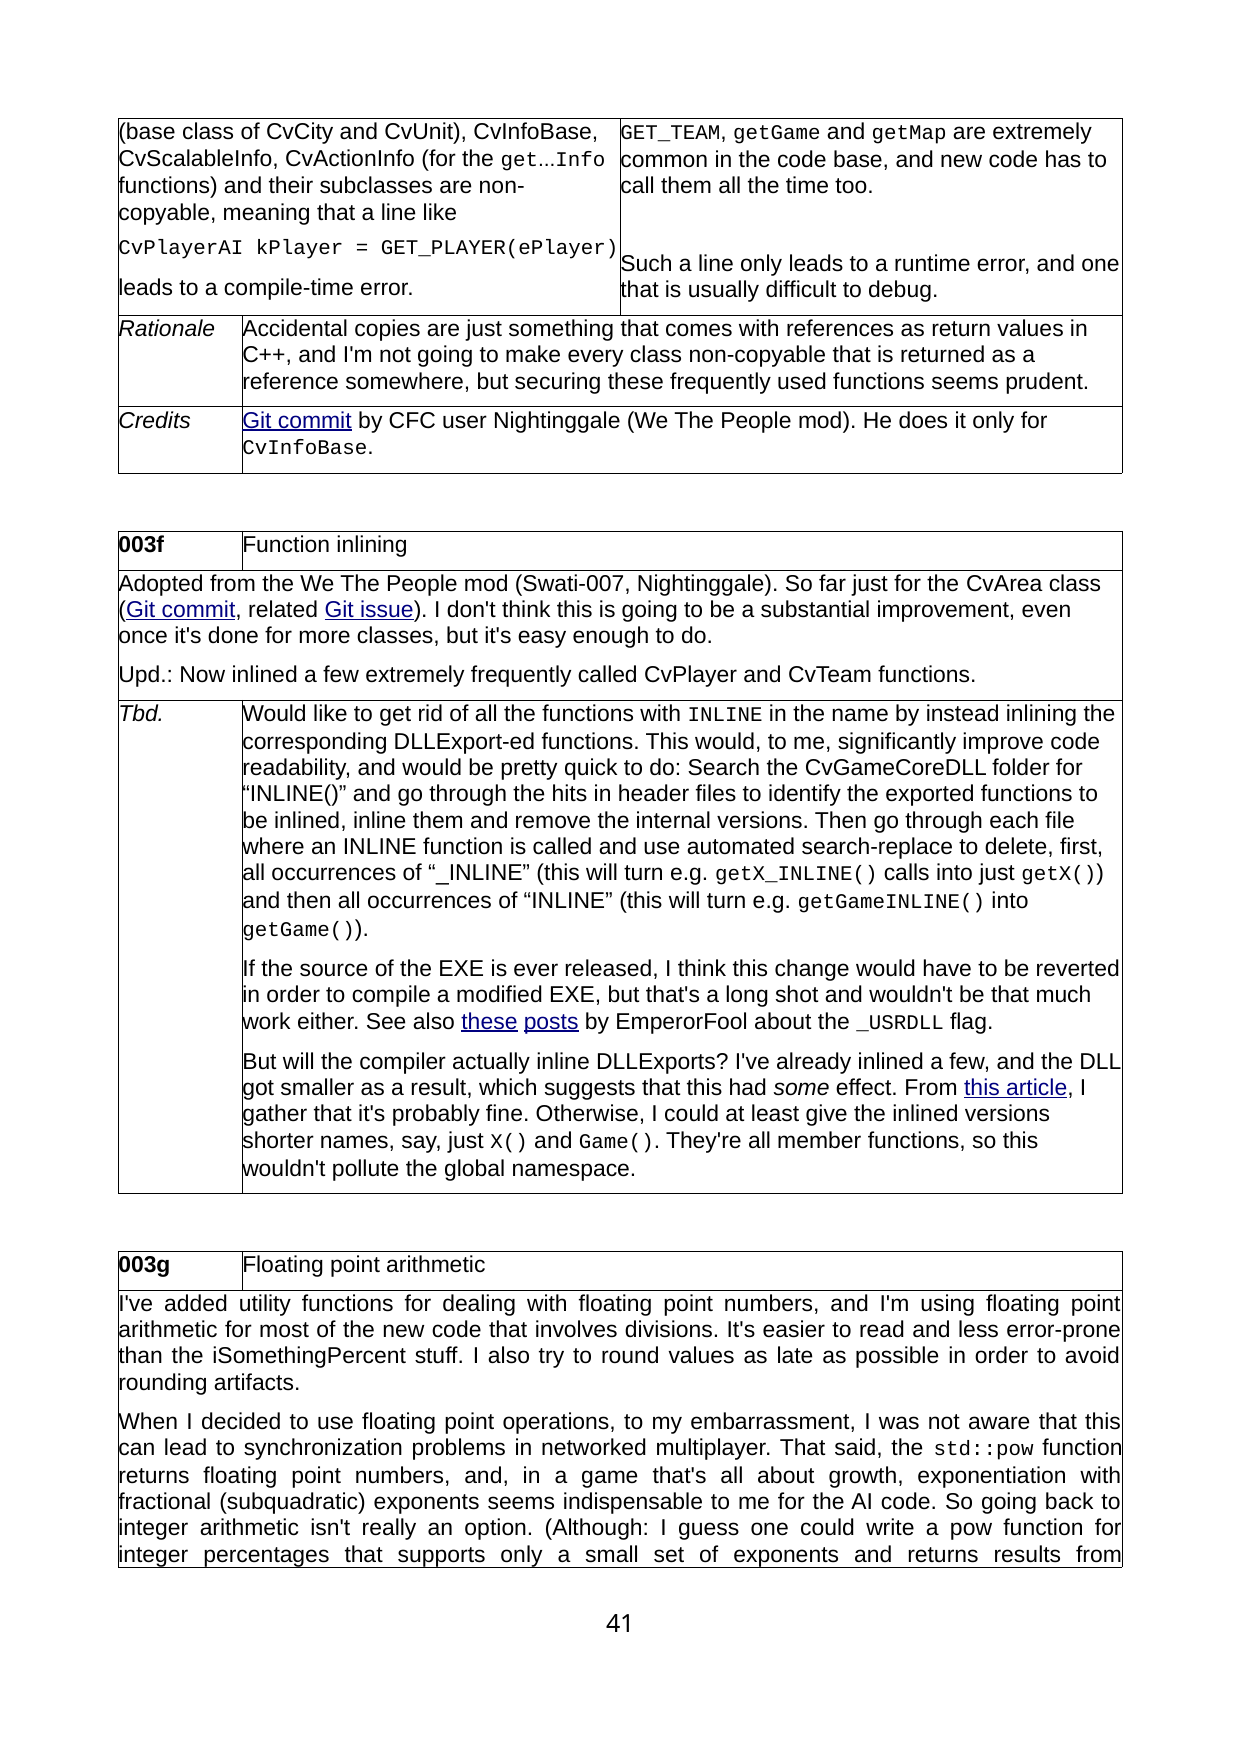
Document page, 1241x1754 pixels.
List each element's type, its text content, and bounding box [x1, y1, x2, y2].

table_header Floating point arithmetic [243, 1252, 1122, 1290]
table_cell Rationale [119, 316, 242, 406]
table_cell Would like to get rid of all the functions with INLINE in the name by instead inlining the corresponding DLLExport-ed functions. This would, to me, significantly improve code readability, and would be pretty quick to do: Search the CvGameCoreDLL folder for “INLINE()” and go through the hits in header files to identify the exported functions to be inlined, inline them and remove the internal versions. Then go through each file where an INLINE function is called and use automated search-replace to delete, first, all occurrences of “_INLINE” (this will turn e.g. getX_INLINE() calls into just getX()) and then all occurrences of “INLINE” (this will turn e.g. getGameINLINE() into getGame()). If the source of the EXE is ever released, I think this change would have to be reverted in order to compile a modified EXE, but that's a long shot and wouldn't be that much work either. See also these posts by EmperorFool about the _USRDLL flag. But will the compiler actually inline DLLExports? I've already inlined a few, and the DLL got smaller as a result, which suggests that this had some effect. From this article, I gather that it's probably fine. Otherwise, I could at least give the inlined versions shorter names, say, just X() and Game(). They're all member functions, so this wouldn't pollute the global namespace. [243, 701, 1122, 1193]
table_cell Adopted from the We The People mod (Swati-007, Nightinggale). So far just for the CvArea class (Git commit, related Git issue). I don't think this is going to be a substantial improvement, even once it's done for more classes, but it's easy enough to do. Upd.: Now inlined a few extremely frequently called CvPlayer and CvTeam functions. [119, 571, 1122, 700]
table_cell Accidental copies are just something that comes with references as return values in C++, and I'm not going to make every class non-copyable that is returned as a reference somewhere, but securing these frequently used functions seems prudent. [243, 316, 1122, 406]
table_header 003g [119, 1252, 242, 1290]
table_cell (base class of CvCity and CvUnit), CvInfoBase, CvScalableInfo, CvActionInfo (for the get...Info functions) and their subclasses are non-copyable, meaning that a line like CvPlayerAI kPlayer = GET_PLAYER(ePlayer) leads to a compile-time error. [119, 119, 620, 315]
table_cell Credits [119, 407, 242, 473]
table_cell I've added utility functions for dealing with floating point numbers, and I'm using floating point arithmetic for most of the new code that involves divisions. It's easier to read and less error-prone than the iSomethingPercent stuff. I also try to round values as late as possible in order to avoid rounding artifacts. When I decided to use floating point operations, to my embarrassment, I was not aware that this can lead to synchronization problems in networked multiplayer. That said, the std::pow function returns floating point numbers, and, in a game that's all about growth, exponentiation with fractional (subquadratic) exponents seems indispensable to me for the AI code. So going back to integer arithmetic isn't really an option. (Although: I guess one could write a pow function for integer percentages that supports only a small set of exponents and returns results from [119, 1291, 1122, 1567]
table_cell Tbd. [119, 701, 242, 1193]
table_cell Git commit by CFC user Nightinggale (We The People mod). He does it only for CvInfoBase. [243, 407, 1122, 473]
table_header 003f [119, 532, 242, 569]
table_cell GET_TEAM, getGame and getMap are extremely common in the code base, and new code has to call them all the time too. Such a line only leads to a runtime error, and one that is usually difficult to debug. [621, 119, 1122, 315]
table_header Function inlining [243, 532, 1122, 569]
